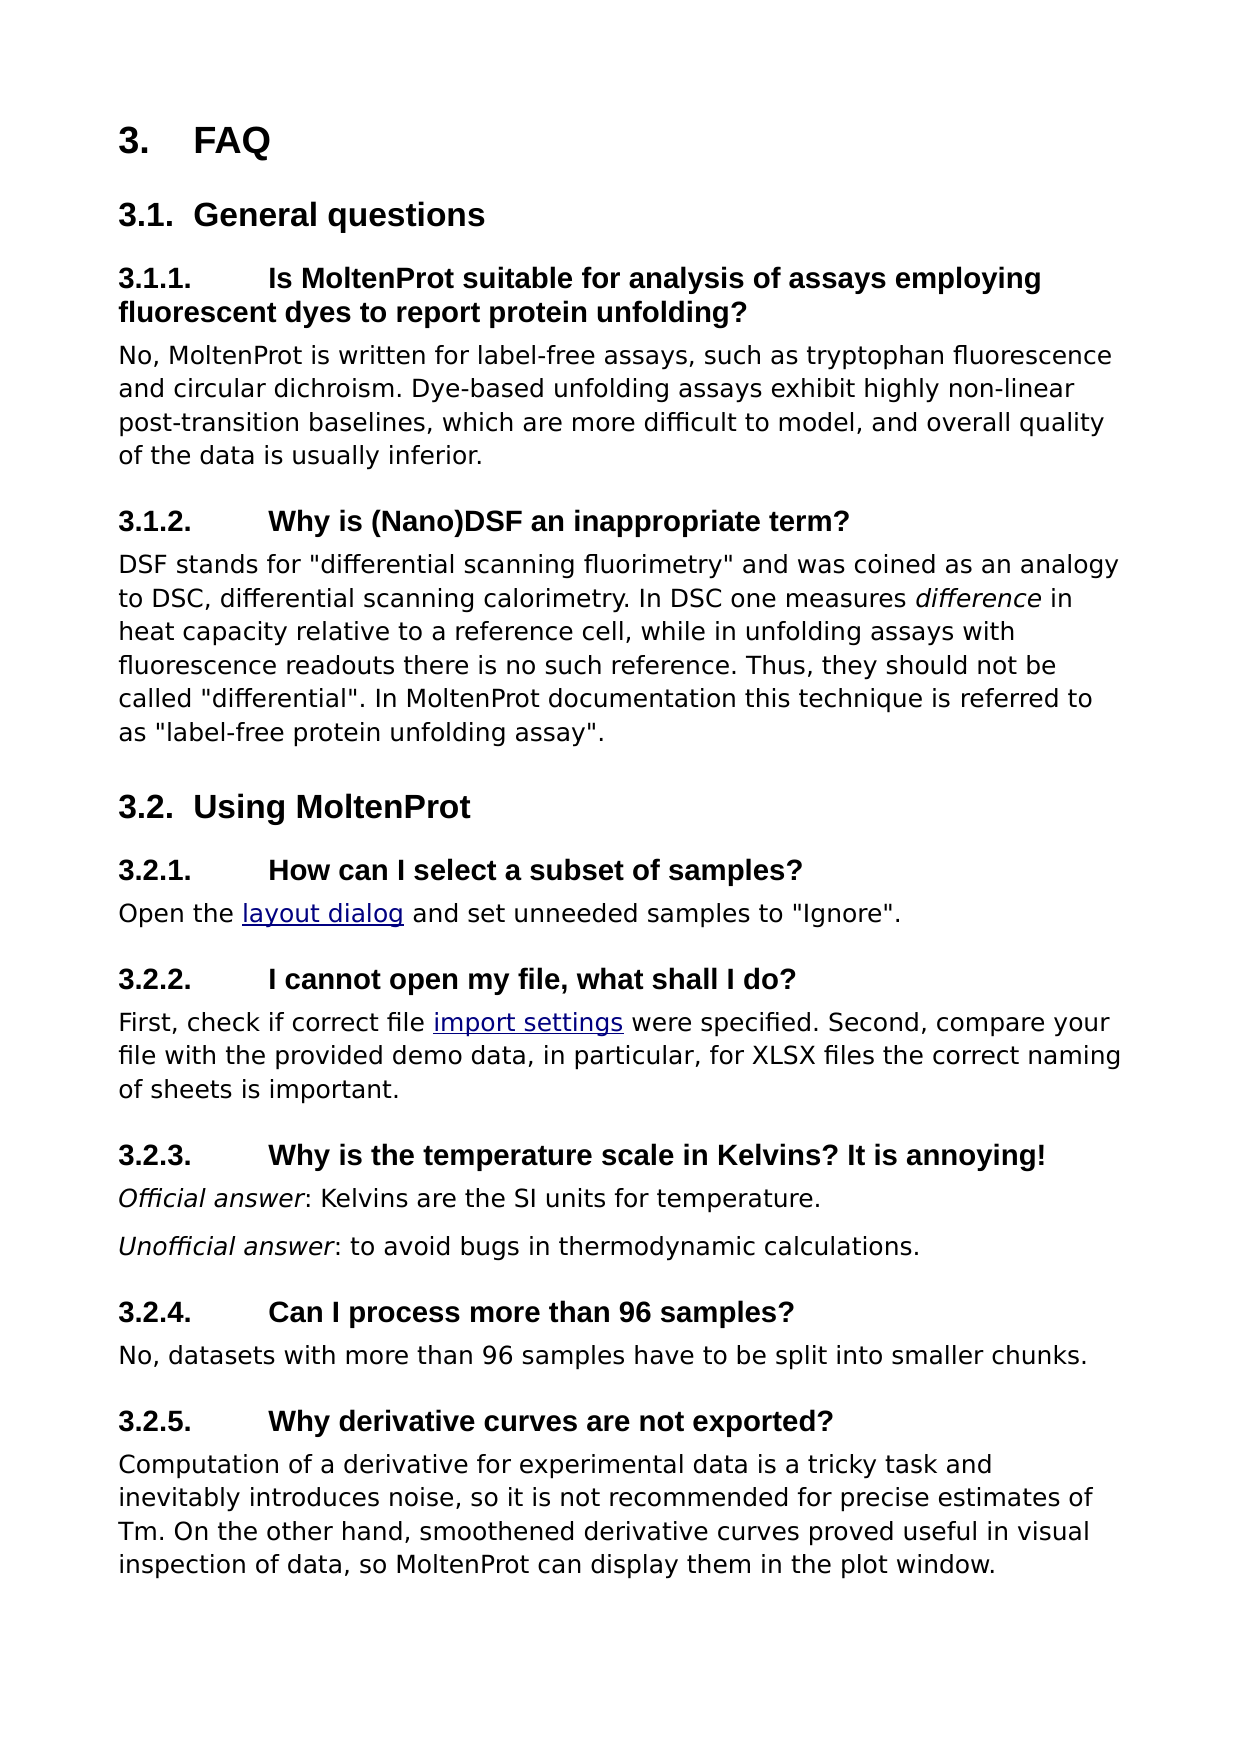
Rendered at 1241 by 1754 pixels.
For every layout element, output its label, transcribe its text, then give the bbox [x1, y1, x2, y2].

text Computation of a derivative for experimental data is a tricky task and inevitably introduces noise, so it is not recommended for precise estimates of Tm. On the other hand, smoothened derivative curves proved useful in visual inspection of data, so MoltenProt can display them in the plot window. [118, 1450, 1122, 1580]
text Unofficial answer: to avoid bugs in thermodynamic calculations. [118, 1232, 1122, 1261]
text Official answer: Kelvins are the SI units for temperature. [118, 1184, 1122, 1213]
text No, datasets with more than 96 samples have to be split into smaller chunks. [118, 1341, 1122, 1370]
subtitle FAQ [118, 118, 1122, 162]
subtitle Using MoltenProt [118, 787, 1122, 826]
subtitle Why is (Nano)DSF an inappropriate term? [118, 504, 1122, 538]
subtitle Why is the temperature scale in Kelvins? It is annoying! [118, 1138, 1122, 1172]
subtitle Why derivative curves are not exported? [118, 1404, 1122, 1438]
text First, check if correct file import settings were specified. Second, compare your file with the provided demo data, in particular, for XLSX files the correct naming of sheets is important. [118, 1008, 1122, 1104]
subtitle I cannot open my file, what shall I do? [118, 962, 1122, 996]
subtitle How can I select a subset of samples? [118, 853, 1122, 887]
subtitle Can I process more than 96 samples? [118, 1295, 1122, 1329]
subtitle Is MoltenProt suitable for analysis of assays employing fluorescent dyes to report protein unfolding? [118, 261, 1122, 328]
text DSF stands for "differential scanning fluorimetry" and was coined as an analogy to DSC, differential scanning calorimetry. In DSC one measures difference in heat capacity relative to a reference cell, while in unfolding assays with fluorescence readouts there is no such reference. Thus, they should not be called "differential". In MoltenProt documentation this technique is referred to as "label-free protein unfolding assay". [118, 550, 1122, 747]
subtitle General questions [118, 195, 1122, 234]
text No, MoltenProt is written for label-free assays, such as tryptophan fluorescence and circular dichroism. Dye-based unfolding assays exhibit highly non-linear post-transition baselines, which are more difficult to model, and overall quality of the data is usually inferior. [118, 341, 1122, 471]
text Open the layout dialog and set unneeded samples to "Ignore". [118, 899, 1122, 928]
